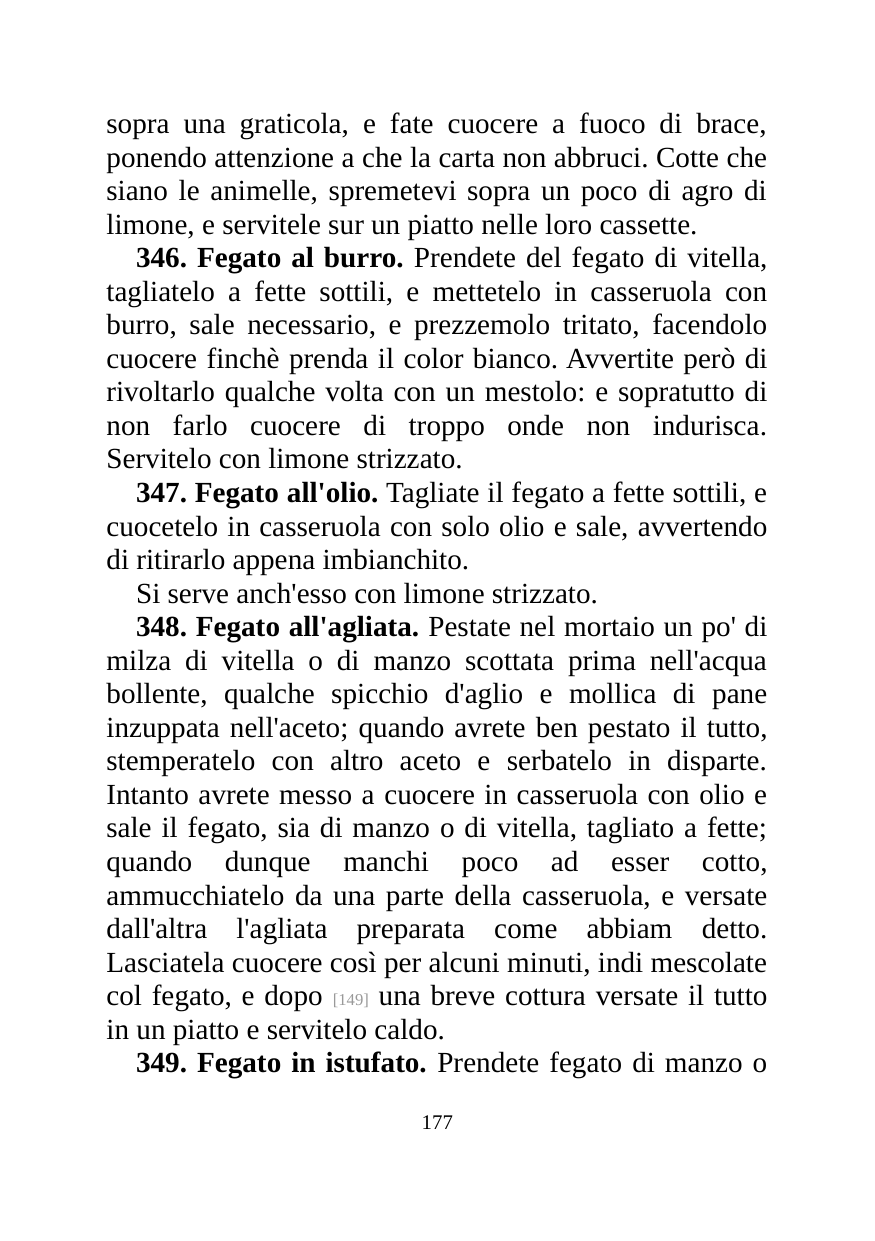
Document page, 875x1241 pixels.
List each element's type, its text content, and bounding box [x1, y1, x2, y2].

text 346. Fegato al burro. Prendete del fegato di vitella, tagliatelo a fette sottili, e mettetelo in casseruola con burro, sale necessario, e prezzemolo tritato, facendolo cuocere finchè prenda il color bianco. Avvertite però di rivoltarlo qualche volta con un mestolo: e sopratutto di non farlo cuocere di troppo onde non indurisca. Servitelo con limone strizzato. [106, 240, 768, 475]
text Si serve anch'esso con limone strizzato. [106, 576, 768, 609]
text 347. Fegato all'olio. Tagliate il fegato a fette sottili, e cuocetelo in casseruola con solo olio e sale, avvertendo di ritirarlo appena imbianchito. [106, 475, 768, 576]
text 348. Fegato all'agliata. Pestate nel mortaio un po' di milza di vitella o di manzo scottata prima nell'acqua bollente, qualche spicchio d'aglio e mollica di pane inzuppata nell'aceto; quando avrete ben pestato il tutto, stemperatelo con altro aceto e serbatelo in disparte. Intanto avrete messo a cuocere in casseruola con olio e sale il fegato, sia di manzo o di vitella, tagliato a fette; quando dunque manchi poco ad esser cotto, ammucchiatelo da una parte della casseruola, e versate dall'altra l'agliata preparata come abbiam detto. Lasciatela cuocere così per alcuni minuti, indi mescolate col fegato, e dopo [149] una breve cottura versate il tutto in un piatto e servitelo caldo. [106, 609, 768, 1045]
text 349. Fegato in istufato. Prendete fegato di manzo o [106, 1045, 768, 1079]
text sopra una graticola, e fate cuocere a fuoco di brace, ponendo attenzione a che la carta non abbruci. Cotte che siano le animelle, spremetevi sopra un poco di agro di limone, e servitele sur un piatto nelle loro cassette. [106, 106, 768, 240]
